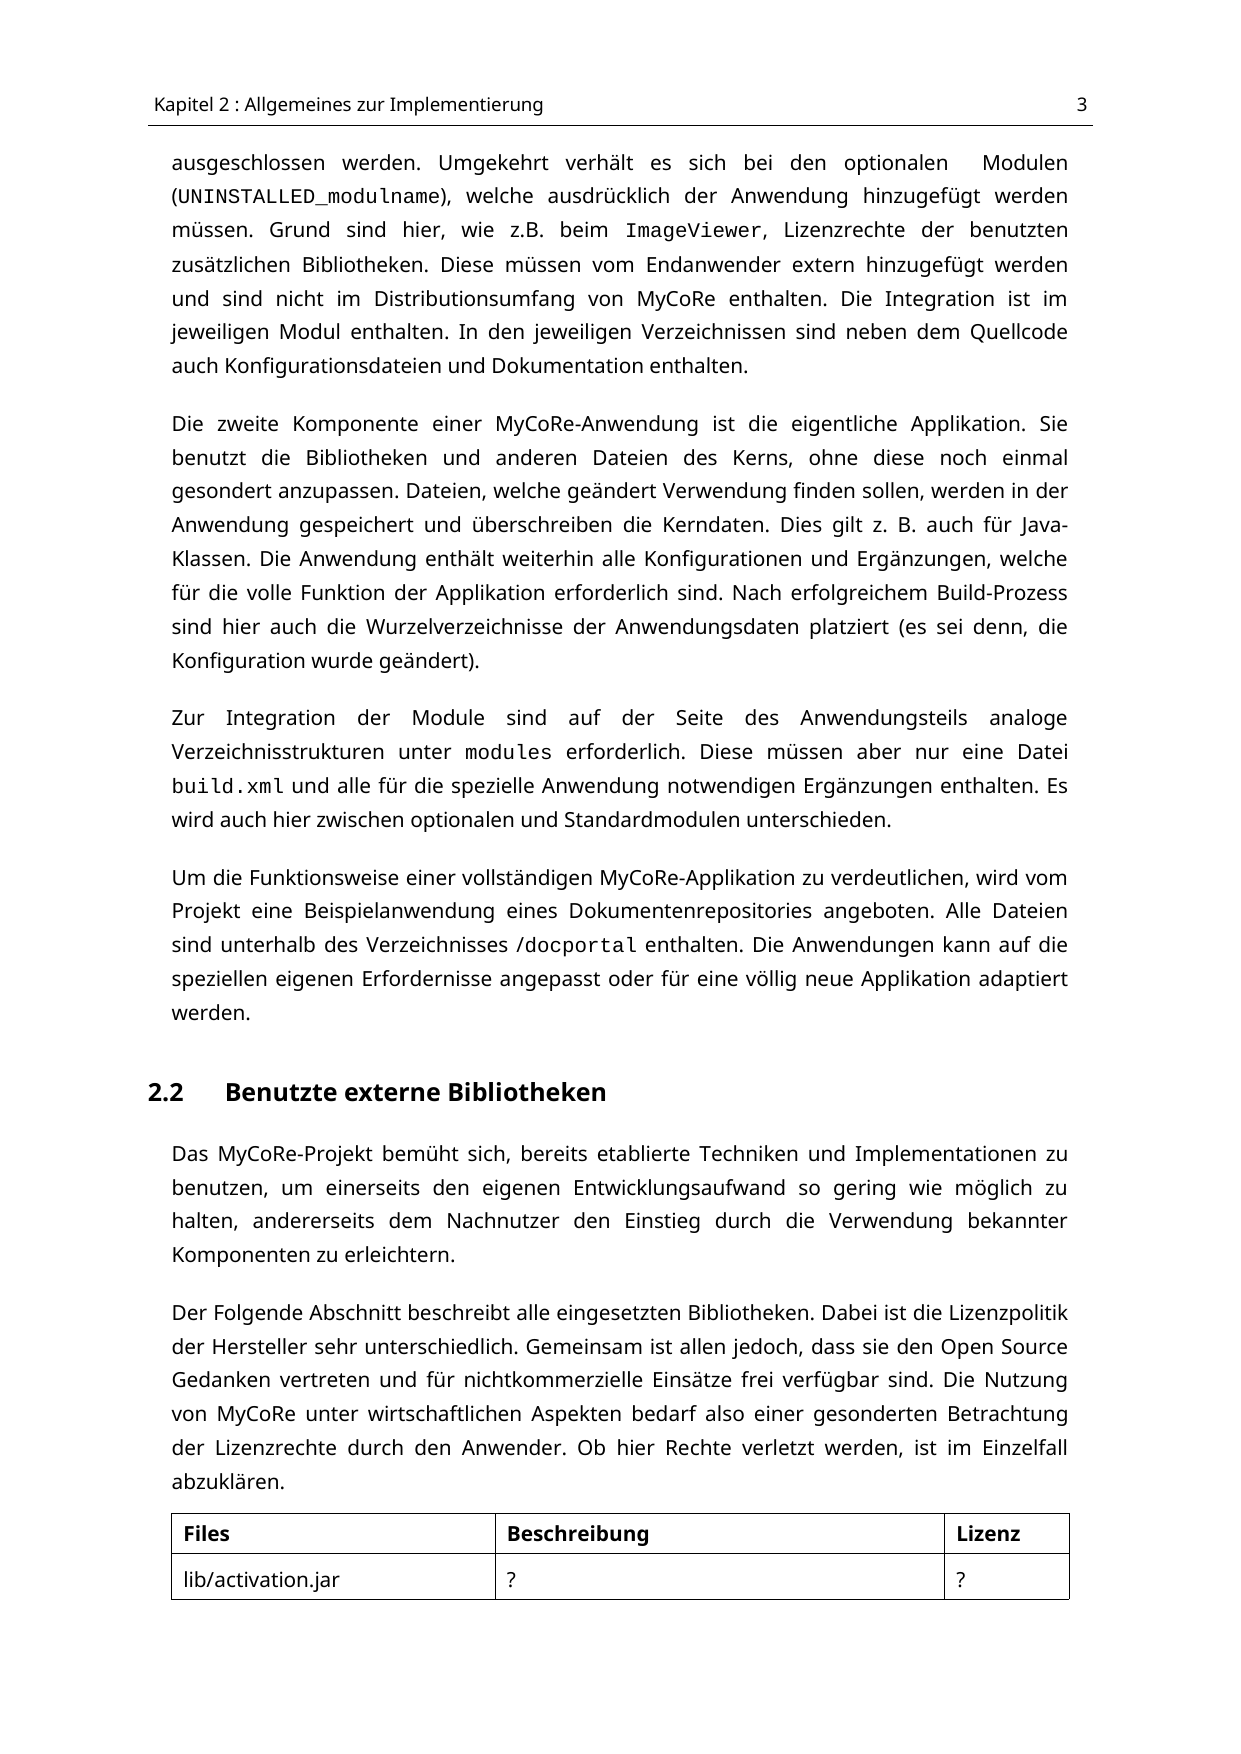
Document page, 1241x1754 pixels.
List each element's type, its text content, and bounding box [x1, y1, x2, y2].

text Das MyCoRe-Projekt bemüht sich, bereits etablierte Techniken und Implementationen zu benutzen, um einerseits den eigenen Entwicklungsaufwand so gering wie möglich zu halten, andererseits dem Nachnutzer den Einstieg durch die Verwendung bekannter Komponenten zu erleichtern. [171, 1139, 1069, 1269]
table_cell ? [945, 1554, 1069, 1599]
text Um die Funktionsweise einer vollständigen MyCoRe-Applikation zu verdeutlichen, wird vom Projekt eine Beispielanwendung eines Dokumentenrepositories angeboten. Alle Dateien sind unterhalb des Verzeichnisses /docportal enthalten. Die Anwendungen kann auf die speziellen eigenen Erfordernisse angepasst oder für eine völlig neue Applikation adaptiert werden. [171, 863, 1069, 1027]
table_header Files [172, 1514, 495, 1553]
table_cell ? [496, 1554, 944, 1599]
text Die zweite Komponente einer MyCoRe-Anwendung ist die eigentliche Applikation. Sie benutzt die Bibliotheken und anderen Dateien des Kerns, ohne diese noch einmal gesondert anzupassen. Dateien, welche geändert Verwendung finden sollen, werden in der Anwendung gespeichert und überschreiben die Kerndaten. Dies gilt z. B. auch für Java-Klassen. Die Anwendung enthält weiterhin alle Konfigurationen und Ergänzungen, welche für die volle Funktion der Applikation erforderlich sind. Nach erfolgreichem Build-Prozess sind hier auch die Wurzelverzeichnisse der Anwendungsdaten platziert (es sei denn, die Konfiguration wurde geändert). [171, 409, 1069, 674]
subtitle Benutzte externe Bibliotheken [148, 1075, 1092, 1109]
table_header Beschreibung [496, 1514, 944, 1553]
text ausgeschlossen werden. Umgekehrt verhält es sich bei den optionalen Modulen (UNINSTALLED_modulname), welche ausdrücklich der Anwendung hinzugefügt werden müssen. Grund sind hier, wie z.B. beim ImageViewer, Lizenzrechte der benutzten zusätzlichen Bibliotheken. Diese müssen vom Endanwender extern hinzugefügt werden und sind nicht im Distributionsumfang von MyCoRe enthalten. Die Integration ist im jeweiligen Modul enthalten. In den jeweiligen Verzeichnissen sind neben dem Quellcode auch Konfigurationsdateien und Dokumentation enthalten. [171, 148, 1069, 379]
text Zur Integration der Module sind auf der Seite des Anwendungsteils analoge Verzeichnisstrukturen unter modules erforderlich. Diese müssen aber nur eine Datei build.xml und alle für die spezielle Anwendung notwendigen Ergänzungen enthalten. Es wird auch hier zwischen optionalen und Standardmodulen unterschieden. [171, 703, 1069, 833]
text Der Folgende Abschnitt beschreibt alle eingesetzten Bibliotheken. Dabei ist die Lizenzpolitik der Hersteller sehr unterschiedlich. Gemeinsam ist allen jedoch, dass sie den Open Source Gedanken vertreten und für nichtkommerzielle Einsätze frei verfügbar sind. Die Nutzung von MyCoRe unter wirtschaftlichen Aspekten bedarf also einer gesonderten Betrachtung der Lizenzrechte durch den Anwender. Ob hier Rechte verletzt werden, ist im Einzelfall abzuklären. [171, 1298, 1069, 1495]
table_cell lib/activation.jar [172, 1554, 495, 1599]
table_header Lizenz [945, 1514, 1069, 1553]
